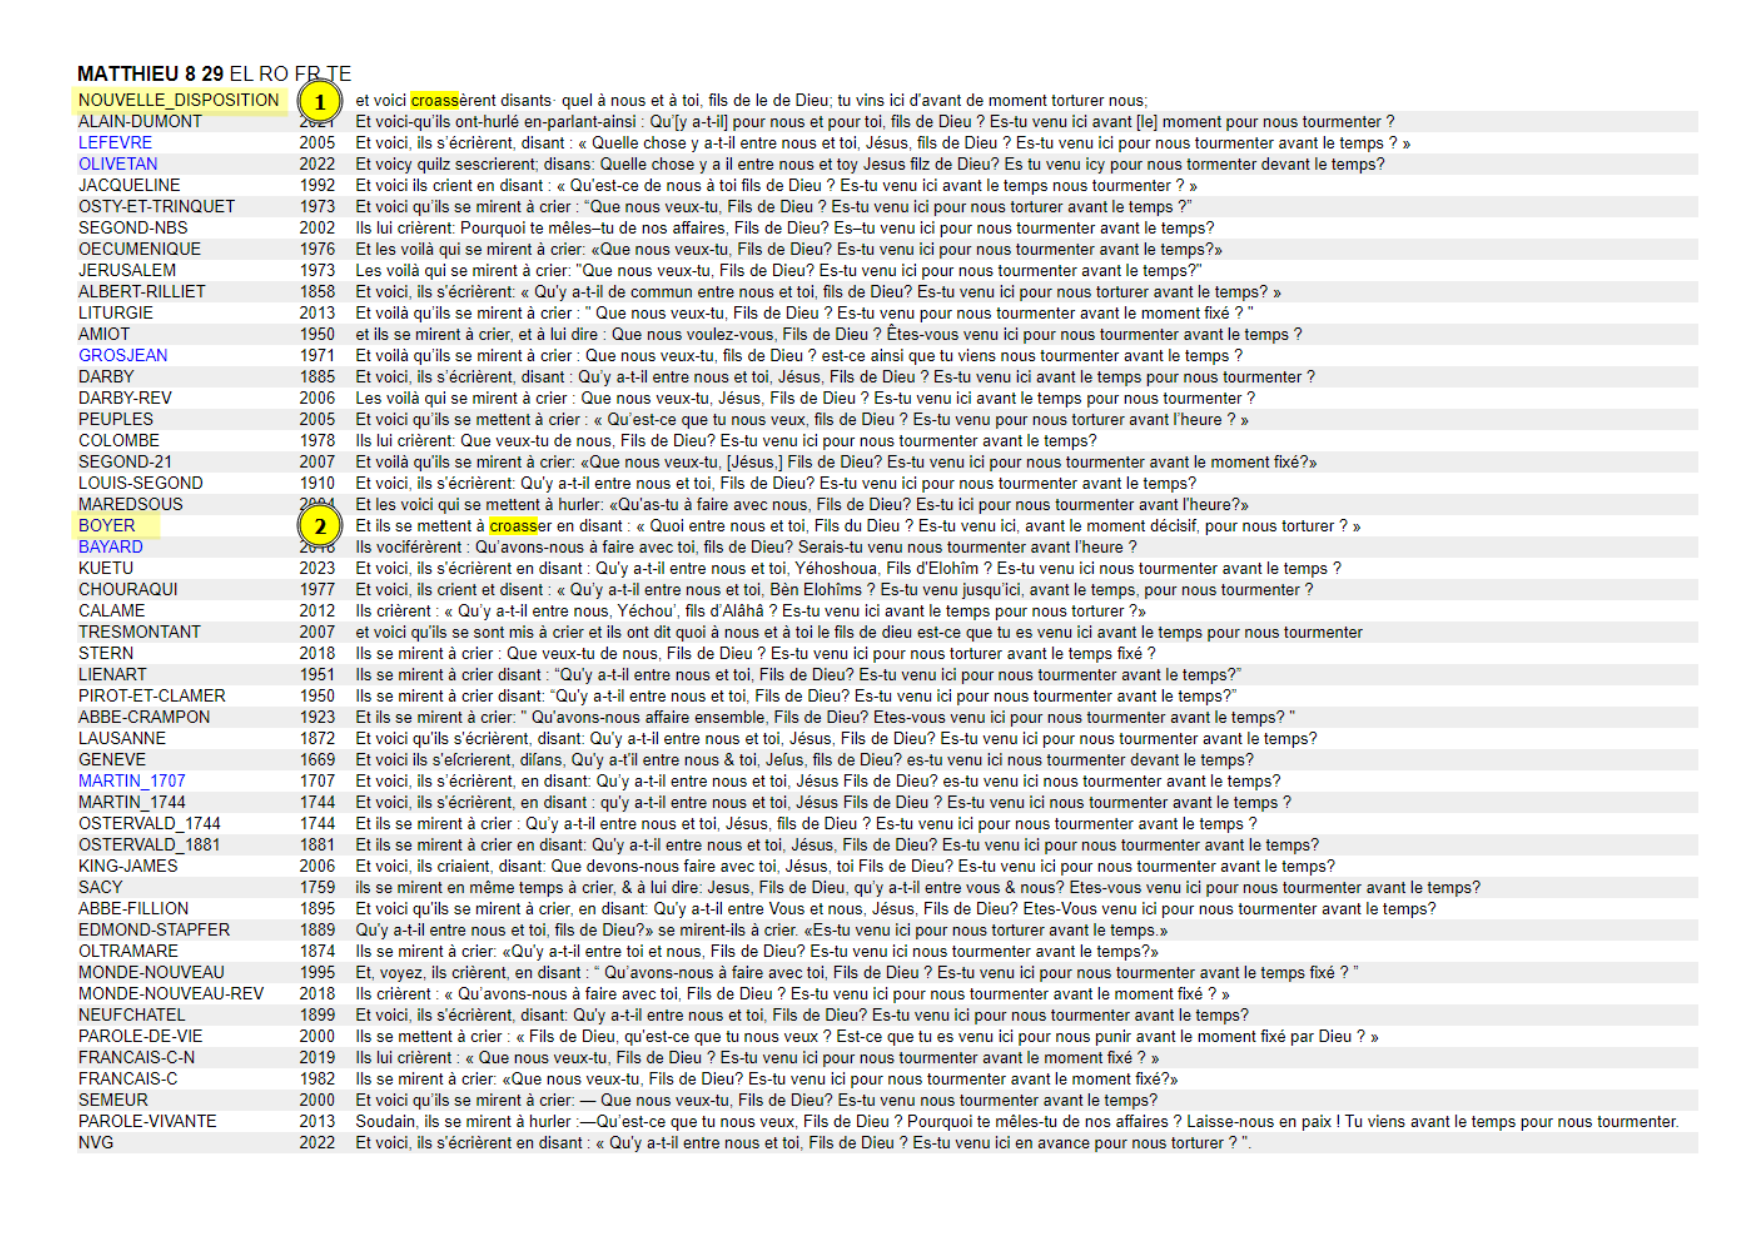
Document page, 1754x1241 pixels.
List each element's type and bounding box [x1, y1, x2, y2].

picture [71, 56, 1705, 1161]
